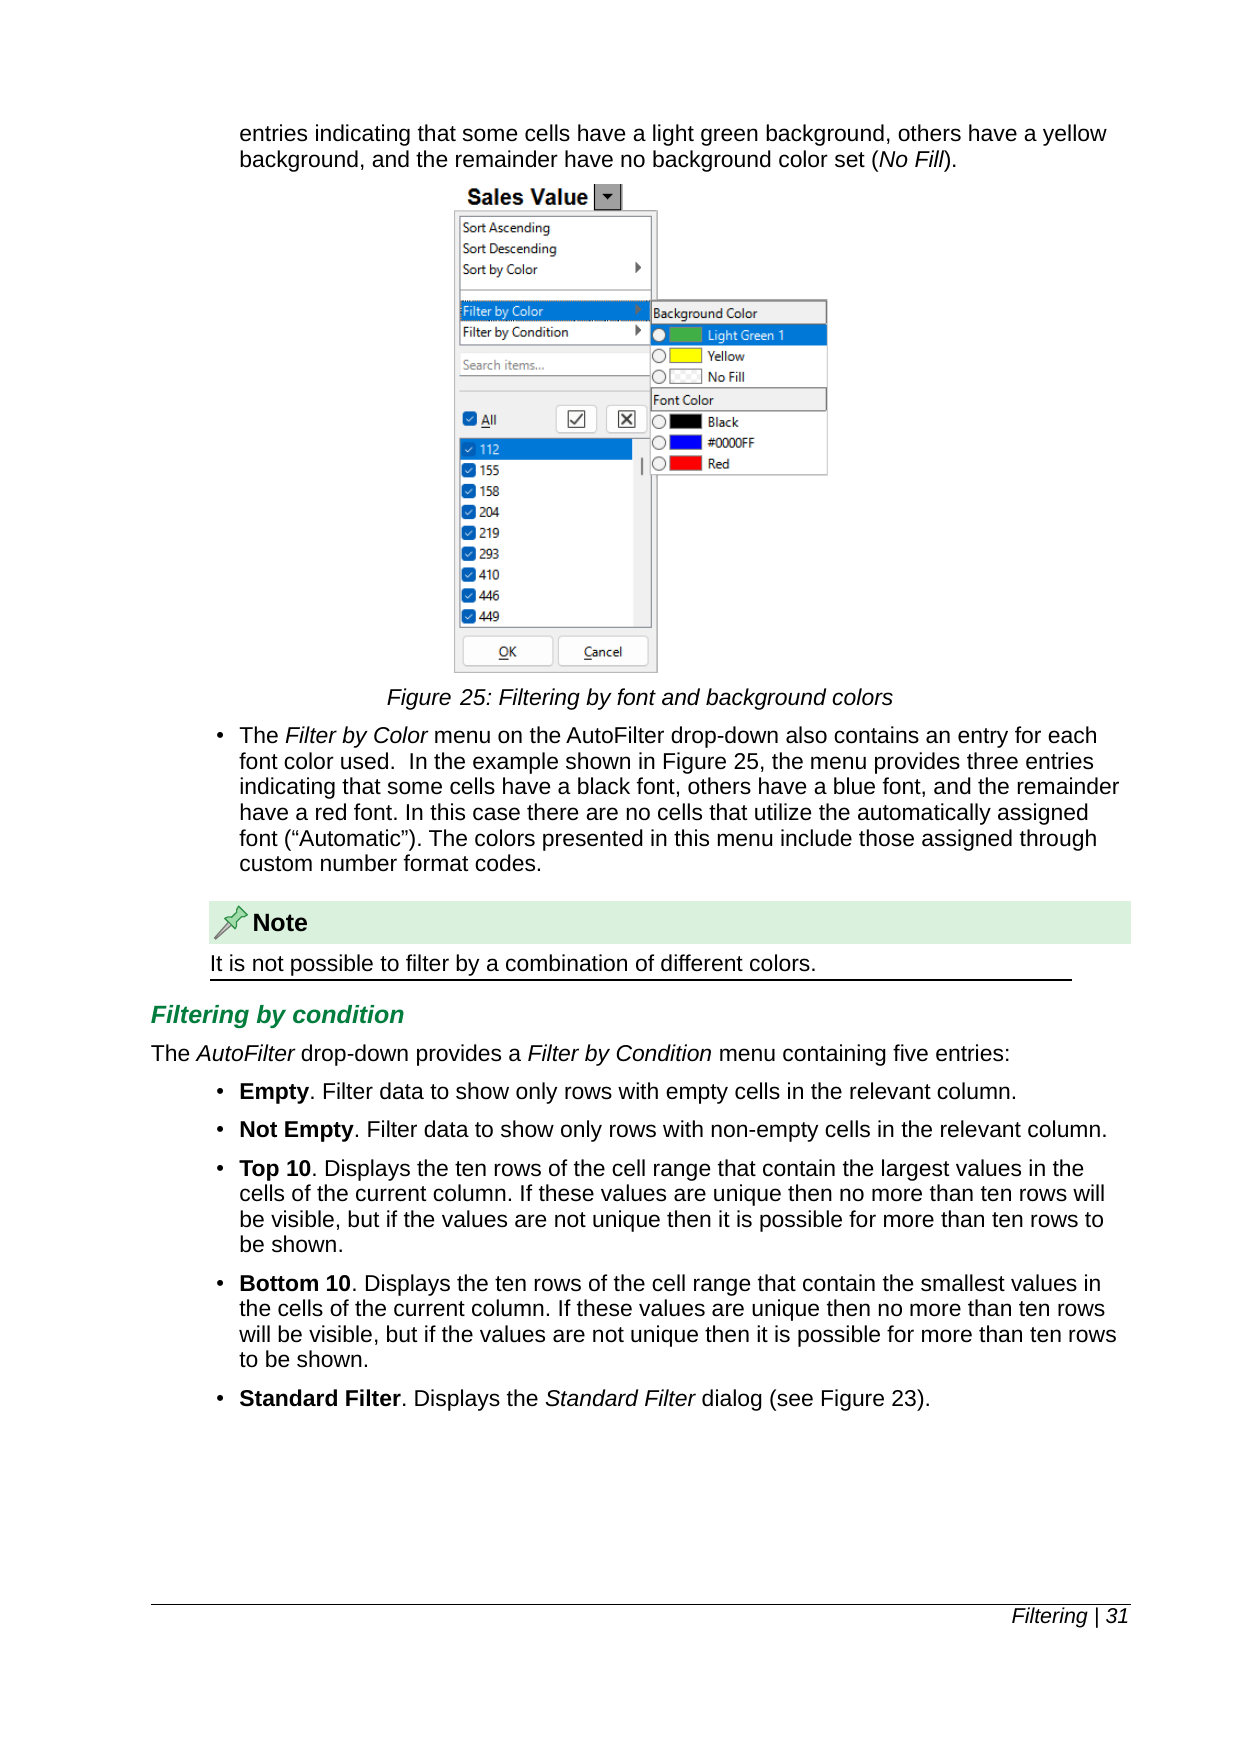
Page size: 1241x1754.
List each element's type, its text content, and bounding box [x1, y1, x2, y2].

list Bottom 10. Displays the ten rows of the cell range that contain the smallest values in the cells of the current column. If these values are unique then no more than ten rows will be visible, but if the values are not unique then it is possible for more than ten rows to be shown. [224, 1270, 1131, 1373]
subtitle Note [209, 901, 1131, 944]
text It is not possible to filter by a combination of different colors. [209, 950, 1072, 981]
list The AutoFilter drop-down provides a Filter by Condition menu containing five entries: [151, 1041, 1131, 1066]
list Top 10. Displays the ten rows of the cell range that contain the largest values in the cells of the current column. If these values are unique then no more than ten rows will be visible, but if the values are not unique then it is possible for more than ten rows to be shown. [224, 1155, 1131, 1258]
list Empty. Filter data to show only rows with empty cells in the relevant column. [224, 1079, 1131, 1104]
list The Filter by Color menu on the AutoFilter drop-down also contains an entry for each font color used. In the example shown in Figure 25, the menu provides three entries indicating that some cells have a black font, others have a blue font, and the remainder have a red font. In this case there are no cells that utilize the automatically assigned font (“Automatic”). The colors presented in this menu include those assigned through custom number format codes. [224, 723, 1131, 876]
picture [454, 184, 828, 673]
list Standard Filter. Displays the Standard Filter dialog (see Figure 23). [224, 1385, 1131, 1411]
list entries indicating that some cells have a light green background, others have a yellow background, and the remainder have no background color set (No Fill). [224, 121, 1131, 172]
list Not Empty. Filter data to show only rows with non-empty cells in the relevant column. [224, 1117, 1131, 1143]
text Figure 25: Filtering by font and background colors [386, 685, 895, 710]
subtitle Filtering by condition [151, 1001, 1131, 1028]
